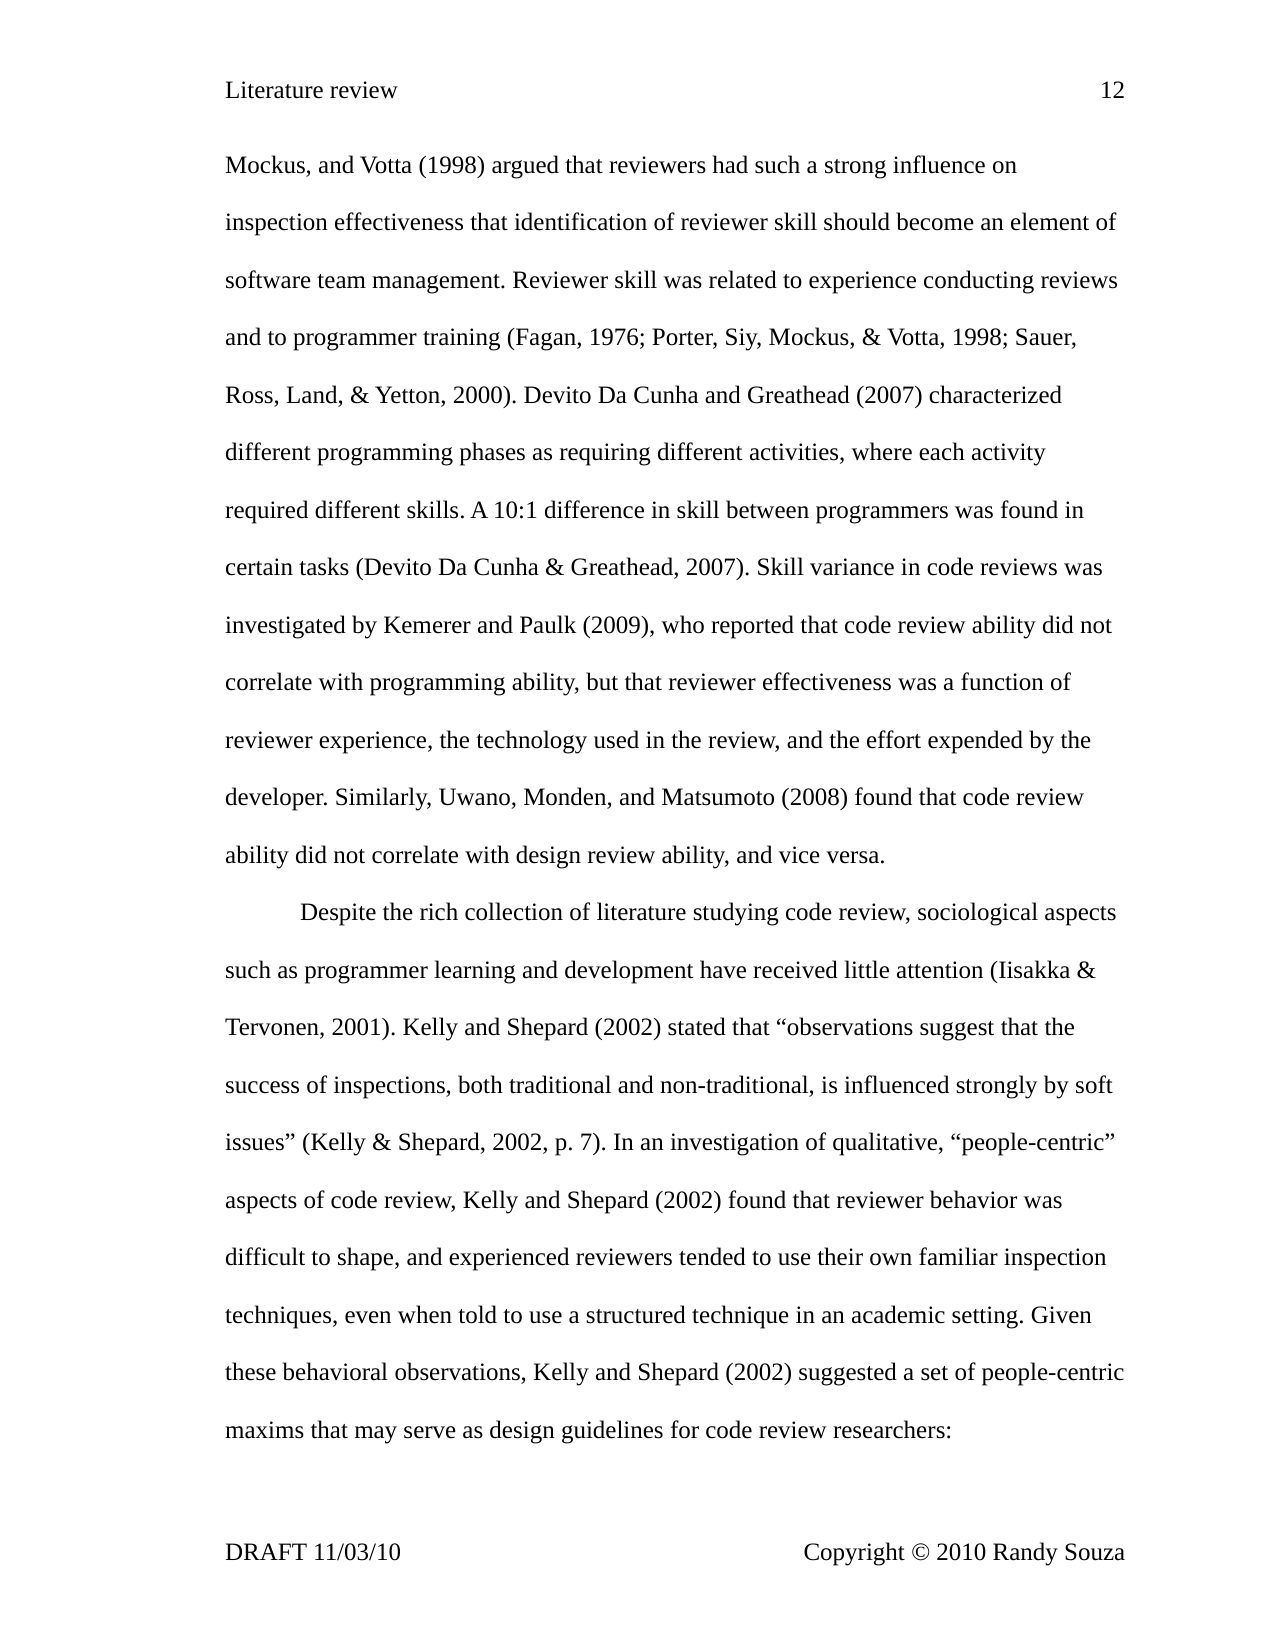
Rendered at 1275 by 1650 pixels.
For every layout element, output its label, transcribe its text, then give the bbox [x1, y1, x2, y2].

text Despite the rich collection of literature studying code review, sociological aspects such as programmer learning and development have received little attention (Iisakka & Tervonen, 2001). Kelly and Shepard (2002) stated that “observations suggest that the success of inspections, both traditional and non-traditional, is influenced strongly by soft issues” (Kelly & Shepard, 2002, p. 7). In an investigation of qualitative, “people-centric” aspects of code review, Kelly and Shepard (2002) found that reviewer behavior was difficult to shape, and experienced reviewers tended to use their own familiar inspection techniques, even when told to use a structured technique in an academic setting. Given these behavioral observations, Kelly and Shepard (2002) suggested a set of people-centric maxims that may serve as design guidelines for code review researchers: [225, 897, 1125, 1444]
text Mockus, and Votta (1998) argued that reviewers had such a strong influence on inspection effectiveness that identification of reviewer skill should become an element of software team management. Reviewer skill was related to experience conducting reviews and to programmer training (Fagan, 1976; Porter, Siy, Mockus, & Votta, 1998; Sauer, Ross, Land, & Yetton, 2000). Devito Da Cunha and Greathead (2007) characterized different programming phases as requiring different activities, where each activity required different skills. A 10:1 difference in skill between programmers was found in certain tasks (Devito Da Cunha & Greathead, 2007). Skill variance in code reviews was investigated by Kemerer and Paulk (2009), who reported that code review ability did not correlate with programming ability, but that reviewer effectiveness was a function of reviewer experience, the technology used in the review, and the effort expended by the developer. Similarly, Uwano, Monden, and Matsumoto (2008) found that code review ability did not correlate with design review ability, and vice versa. [225, 150, 1125, 869]
